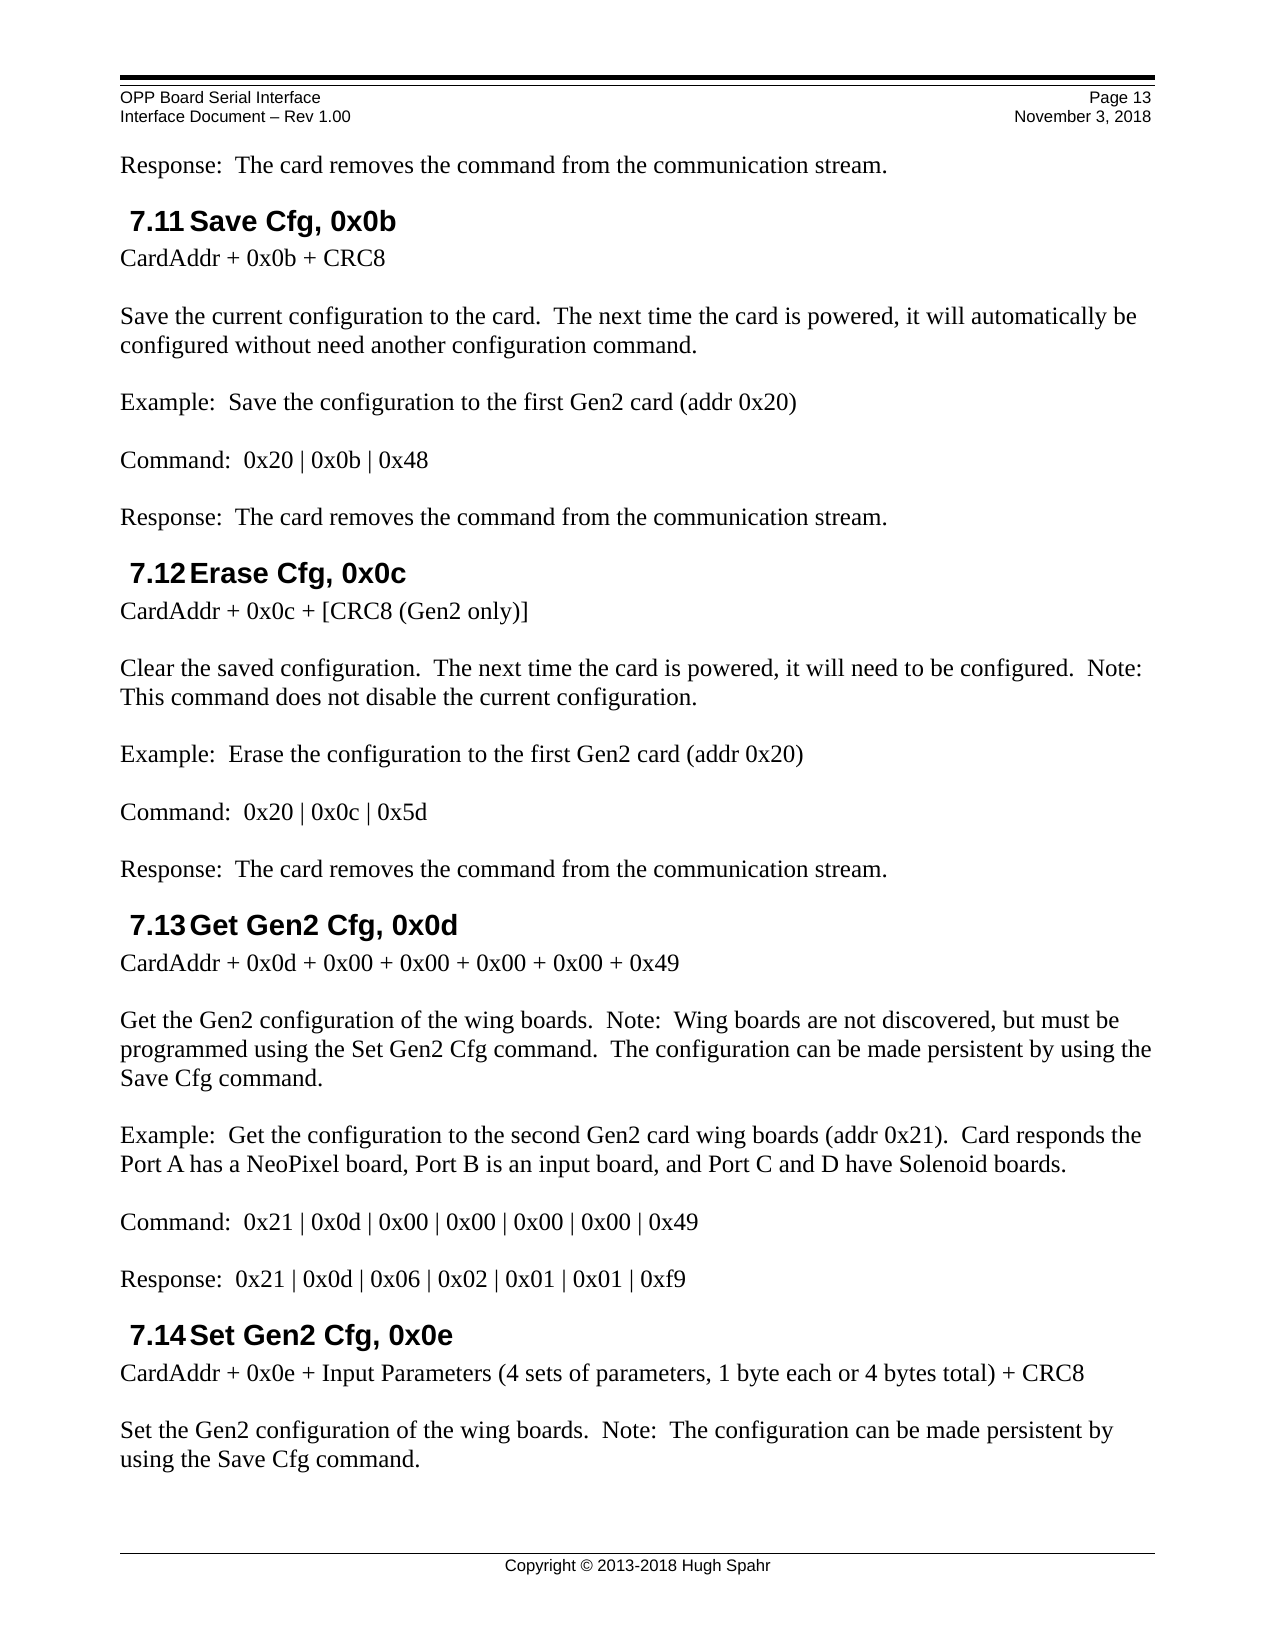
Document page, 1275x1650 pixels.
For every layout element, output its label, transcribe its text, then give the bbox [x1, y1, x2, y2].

text Command: 0x20 | 0x0c | 0x5d [120, 797, 1155, 826]
text CardAddr + 0x0b + CRC8 [120, 243, 1155, 272]
text Get the Gen2 configuration of the wing boards. Note: Wing boards are not discovered, but must be programmed using the Set Gen2 Cfg command. The configuration can be made persistent by using the Save Cfg command. [120, 1006, 1155, 1092]
text Response: 0x21 | 0x0d | 0x06 | 0x02 | 0x01 | 0x01 | 0xf9 [120, 1264, 1155, 1293]
text Example: Save the configuration to the first Gen2 card (addr 0x20) [120, 387, 1155, 416]
text Response: The card removes the command from the communication stream. [120, 502, 1155, 531]
text Set the Gen2 configuration of the wing boards. Note: The configuration can be made persistent by using the Save Cfg command. [120, 1415, 1155, 1473]
text Response: The card removes the command from the communication stream. [120, 854, 1155, 883]
subtitle Erase Cfg, 0x0c [129, 556, 1155, 589]
subtitle Get Gen2 Cfg, 0x0d [129, 908, 1155, 942]
text CardAddr + 0x0e + Input Parameters (4 sets of parameters, 1 byte each or 4 bytes total) + CRC8 [120, 1358, 1155, 1387]
text CardAddr + 0x0c + [CRC8 (Gen2 only)] [120, 596, 1155, 624]
text CardAddr + 0x0d + 0x00 + 0x00 + 0x00 + 0x00 + 0x49 [120, 948, 1155, 977]
text Example: Erase the configuration to the first Gen2 card (addr 0x20) [120, 739, 1155, 768]
text Response: The card removes the command from the communication stream. [120, 150, 1155, 179]
text Command: 0x20 | 0x0b | 0x48 [120, 445, 1155, 473]
subtitle Set Gen2 Cfg, 0x0e [129, 1318, 1155, 1352]
text Command: 0x21 | 0x0d | 0x00 | 0x00 | 0x00 | 0x00 | 0x49 [120, 1207, 1155, 1236]
subtitle Save Cfg, 0x0b [129, 204, 1155, 237]
text Example: Get the configuration to the second Gen2 card wing boards (addr 0x21). Card responds the Port A has a NeoPixel board, Port B is an input board, and Port C and D have Solenoid boards. [120, 1121, 1155, 1178]
text Clear the saved configuration. The next time the card is powered, it will need to be configured. Note: This command does not disable the current configuration. [120, 653, 1155, 711]
text Save the current configuration to the card. The next time the card is powered, it will automatically be configured without need another configuration command. [120, 301, 1155, 358]
